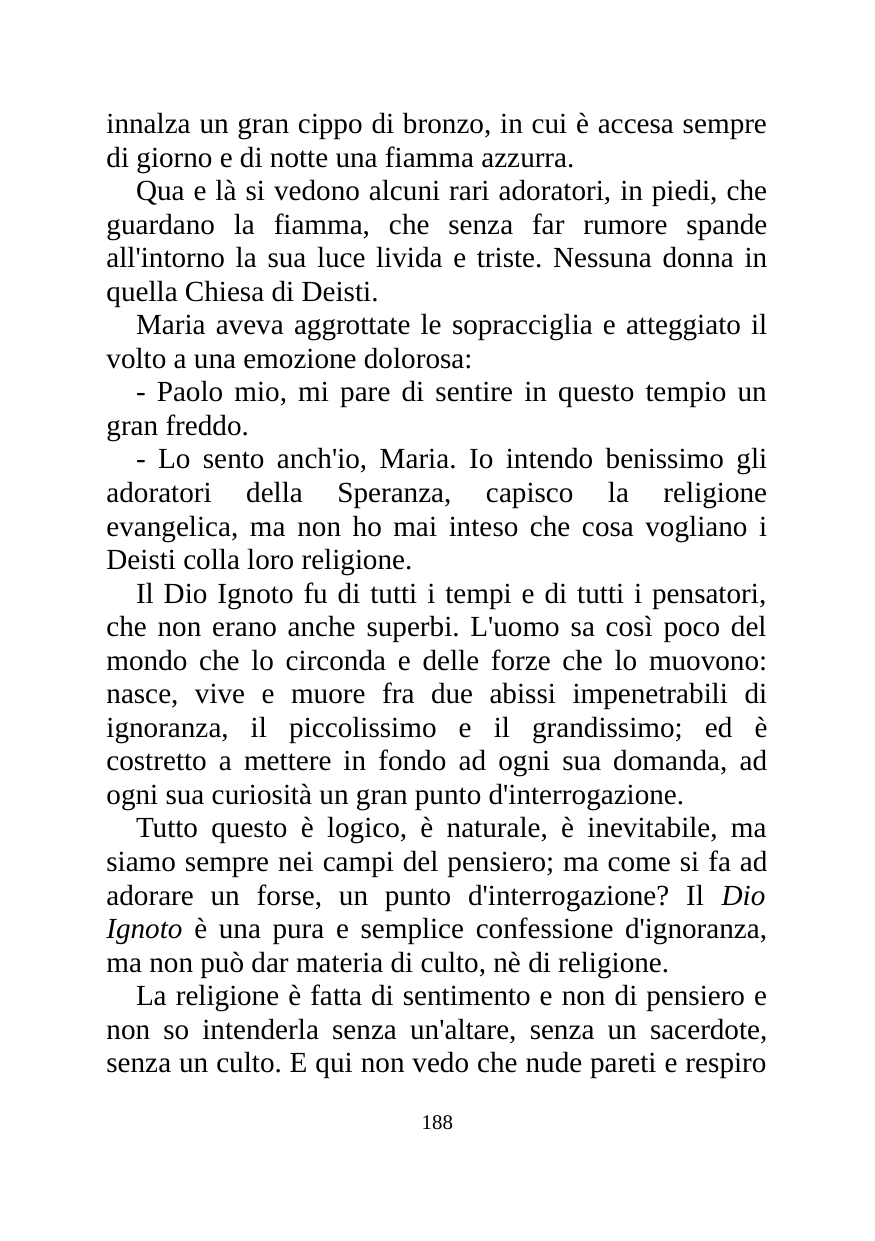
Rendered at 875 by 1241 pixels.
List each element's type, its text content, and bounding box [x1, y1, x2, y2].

text La religione è fatta di sentimento e non di pensiero e non so intenderla senza un'altare, senza un sacerdote, senza un culto. E qui non vedo che nude pareti e respiro [106, 978, 768, 1079]
text Maria aveva aggrottate le sopracciglia e atteggiato il volto a una emozione dolorosa: [106, 307, 768, 374]
text - Paolo mio, mi pare di sentire in questo tempio un gran freddo. [106, 374, 768, 442]
text Qua e là si vedono alcuni rari adoratori, in piedi, che guardano la fiamma, che senza far rumore spande all'intorno la sua luce livida e triste. Nessuna donna in quella Chiesa di Deisti. [106, 173, 768, 307]
text Tutto questo è logico, è naturale, è inevitabile, ma siamo sempre nei campi del pensiero; ma come si fa ad adorare un forse, un punto d'interrogazione? Il Dio Ignoto è una pura e semplice confessione d'ignoranza, ma non può dar materia di culto, nè di religione. [106, 811, 768, 978]
text - Lo sento anch'io, Maria. Io intendo benissimo gli adoratori della Speranza, capisco la religione evangelica, ma non ho mai inteso che cosa vogliano i Deisti colla loro religione. [106, 442, 768, 576]
text Il Dio Ignoto fu di tutti i tempi e di tutti i pensatori, che non erano anche superbi. L'uomo sa così poco del mondo che lo circonda e delle forze che lo muovono: nasce, vive e muore fra due abissi impenetrabili di ignoranza, il piccolissimo e il grandissimo; ed è costretto a mettere in fondo ad ogni sua domanda, ad ogni sua curiosità un gran punto d'interrogazione. [106, 576, 768, 811]
text innalza un gran cippo di bronzo, in cui è accesa sempre di giorno e di notte una fiamma azzurra. [106, 106, 768, 173]
